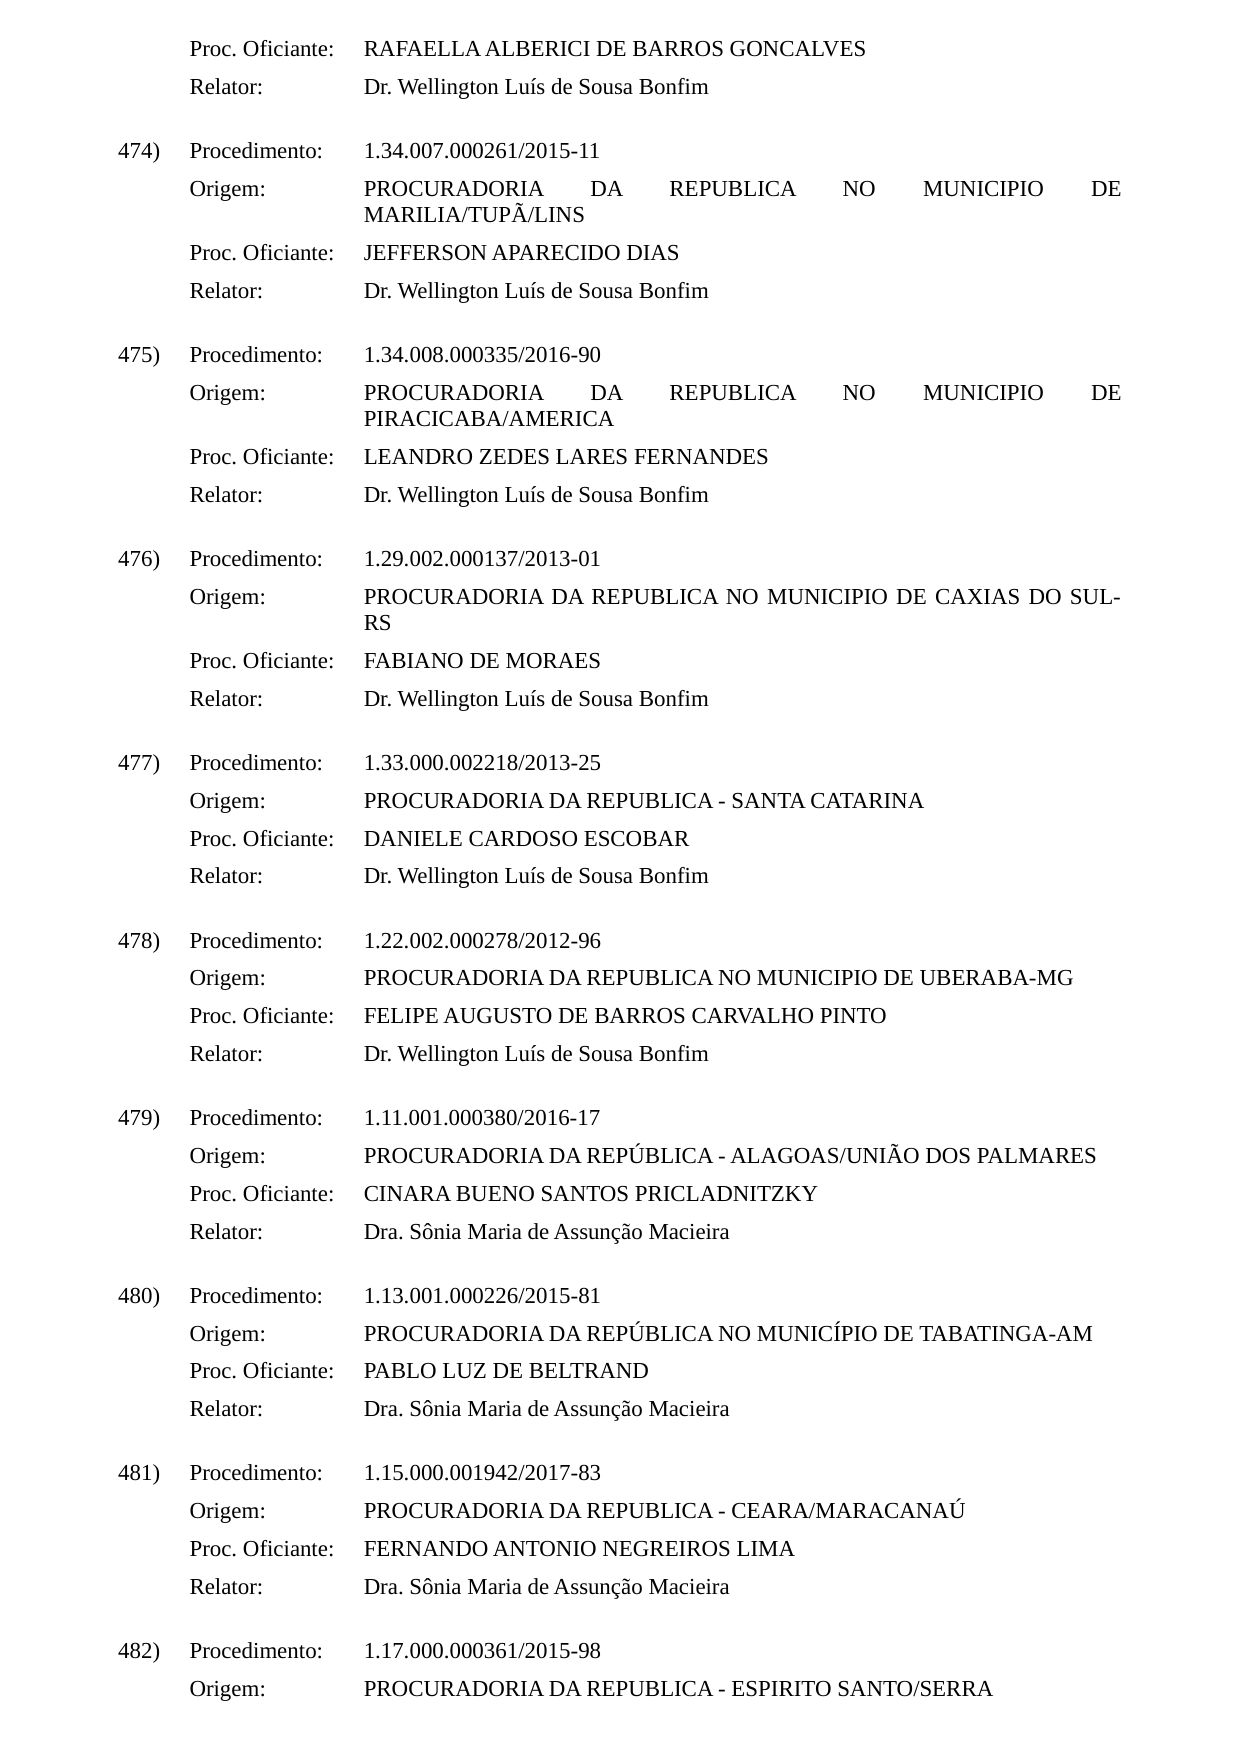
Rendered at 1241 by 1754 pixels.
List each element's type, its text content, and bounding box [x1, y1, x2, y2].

table_header 474) [112, 131, 184, 169]
table_cell Proc. Oficiante: [184, 234, 358, 271]
table_header 480) [112, 1276, 184, 1314]
table_header 479) [112, 1099, 184, 1136]
table_cell Relator: [184, 1567, 358, 1605]
table_cell [112, 641, 184, 679]
table_cell [112, 1352, 184, 1389]
table_cell [112, 475, 184, 513]
table_cell [112, 1390, 184, 1427]
table_header Procedimento: [184, 335, 358, 373]
table_cell PROCURADORIA DA REPUBLICA NO MUNICIPIO DE MARILIA/TUPÃ/LINS [358, 169, 1128, 233]
table_cell PROCURADORIA DA REPUBLICA NO MUNICIPIO DE UBERABA-MG [358, 959, 1128, 997]
table_cell Relator: [184, 679, 358, 717]
table_cell Proc. Oficiante: [184, 1352, 358, 1389]
table_header Procedimento: [184, 1631, 358, 1669]
table_header 482) [112, 1631, 184, 1669]
table_cell Proc. Oficiante: [184, 1529, 358, 1567]
table_cell [112, 67, 184, 105]
table_cell Origem: [184, 577, 358, 641]
table_cell Proc. Oficiante: [184, 997, 358, 1034]
table_cell LEANDRO ZEDES LARES FERNANDES [358, 438, 1128, 475]
table_header 477) [112, 743, 184, 781]
table_cell FABIANO DE MORAES [358, 641, 1128, 679]
table_cell Dra. Sônia Maria de Assunção Macieira [358, 1212, 1128, 1250]
table_cell PROCURADORIA DA REPÚBLICA - ALAGOAS/UNIÃO DOS PALMARES [358, 1136, 1128, 1174]
table_header Procedimento: [184, 1099, 358, 1136]
table_cell FERNANDO ANTONIO NEGREIROS LIMA [358, 1529, 1128, 1567]
table_cell [112, 1669, 184, 1707]
table_header 1.29.002.000137/2013-01 [358, 539, 1128, 577]
table_cell Dr. Wellington Luís de Sousa Bonfim [358, 1034, 1128, 1072]
table_header Procedimento: [184, 539, 358, 577]
table_cell [112, 438, 184, 475]
table_cell [112, 577, 184, 641]
table_header 1.15.000.001942/2017-83 [358, 1454, 1128, 1492]
table_cell [112, 959, 184, 997]
table_header Procedimento: [184, 743, 358, 781]
table_header 1.22.002.000278/2012-96 [358, 921, 1128, 959]
table_cell CINARA BUENO SANTOS PRICLADNITZKY [358, 1174, 1128, 1212]
table_cell Origem: [184, 169, 358, 233]
table_cell [112, 169, 184, 233]
table_cell [112, 1529, 184, 1567]
table_header Procedimento: [184, 1454, 358, 1492]
table_cell PROCURADORIA DA REPUBLICA NO MUNICIPIO DE CAXIAS DO SUL-RS [358, 577, 1128, 641]
table_cell [112, 271, 184, 309]
table_cell Origem: [184, 959, 358, 997]
table_cell Proc. Oficiante: [184, 438, 358, 475]
table_cell DANIELE CARDOSO ESCOBAR [358, 819, 1128, 857]
table_cell Dr. Wellington Luís de Sousa Bonfim [358, 857, 1128, 894]
table_cell FELIPE AUGUSTO DE BARROS CARVALHO PINTO [358, 997, 1128, 1034]
table_cell [112, 819, 184, 857]
table_header 1.33.000.002218/2013-25 [358, 743, 1128, 781]
table_cell Origem: [184, 1136, 358, 1174]
table_cell Relator: [184, 1034, 358, 1072]
table_cell Dr. Wellington Luís de Sousa Bonfim [358, 67, 1128, 105]
table_cell [112, 373, 184, 437]
table_cell JEFFERSON APARECIDO DIAS [358, 234, 1128, 271]
table_cell PROCURADORIA DA REPUBLICA - ESPIRITO SANTO/SERRA [358, 1669, 1128, 1707]
table_cell Relator: [184, 857, 358, 894]
table_cell RAFAELLA ALBERICI DE BARROS GONCALVES [358, 30, 1128, 67]
table_cell [112, 1314, 184, 1352]
table_cell [112, 1136, 184, 1174]
table_cell [112, 234, 184, 271]
table_cell PROCURADORIA DA REPUBLICA - SANTA CATARINA [358, 781, 1128, 819]
table_cell Dr. Wellington Luís de Sousa Bonfim [358, 271, 1128, 309]
table_cell Origem: [184, 1492, 358, 1529]
table_cell [112, 781, 184, 819]
table_cell Origem: [184, 781, 358, 819]
table_cell [112, 997, 184, 1034]
table_header 475) [112, 335, 184, 373]
table_cell Relator: [184, 475, 358, 513]
table_header 481) [112, 1454, 184, 1492]
table_cell Dra. Sônia Maria de Assunção Macieira [358, 1567, 1128, 1605]
table_header Procedimento: [184, 921, 358, 959]
table_header 1.11.001.000380/2016-17 [358, 1099, 1128, 1136]
table_header 478) [112, 921, 184, 959]
table_cell [112, 1567, 184, 1605]
table_cell [112, 1212, 184, 1250]
table_header Procedimento: [184, 1276, 358, 1314]
table_cell Dr. Wellington Luís de Sousa Bonfim [358, 679, 1128, 717]
table_cell [112, 1034, 184, 1072]
table_cell Relator: [184, 1212, 358, 1250]
table_cell Dr. Wellington Luís de Sousa Bonfim [358, 475, 1128, 513]
table_cell [112, 30, 184, 67]
table_cell Relator: [184, 67, 358, 105]
table_cell Proc. Oficiante: [184, 641, 358, 679]
table_header 1.13.001.000226/2015-81 [358, 1276, 1128, 1314]
table_header 1.34.007.000261/2015-11 [358, 131, 1128, 169]
table_cell PROCURADORIA DA REPÚBLICA NO MUNICÍPIO DE TABATINGA-AM [358, 1314, 1128, 1352]
table_cell PABLO LUZ DE BELTRAND [358, 1352, 1128, 1389]
table_cell Origem: [184, 1314, 358, 1352]
table_cell Proc. Oficiante: [184, 1174, 358, 1212]
table_cell Relator: [184, 271, 358, 309]
table_cell Proc. Oficiante: [184, 30, 358, 67]
table_cell [112, 857, 184, 894]
table_header 1.17.000.000361/2015-98 [358, 1631, 1128, 1669]
table_cell Origem: [184, 1669, 358, 1707]
table_cell [112, 1492, 184, 1529]
table_cell PROCURADORIA DA REPUBLICA NO MUNICIPIO DE PIRACICABA/AMERICA [358, 373, 1128, 437]
table_cell Proc. Oficiante: [184, 819, 358, 857]
table_cell Origem: [184, 373, 358, 437]
table_header Procedimento: [184, 131, 358, 169]
table_header 476) [112, 539, 184, 577]
table_cell Relator: [184, 1390, 358, 1427]
table_cell PROCURADORIA DA REPUBLICA - CEARA/MARACANAÚ [358, 1492, 1128, 1529]
table_cell [112, 1174, 184, 1212]
table_header 1.34.008.000335/2016-90 [358, 335, 1128, 373]
table_cell [112, 679, 184, 717]
table_cell Dra. Sônia Maria de Assunção Macieira [358, 1390, 1128, 1427]
